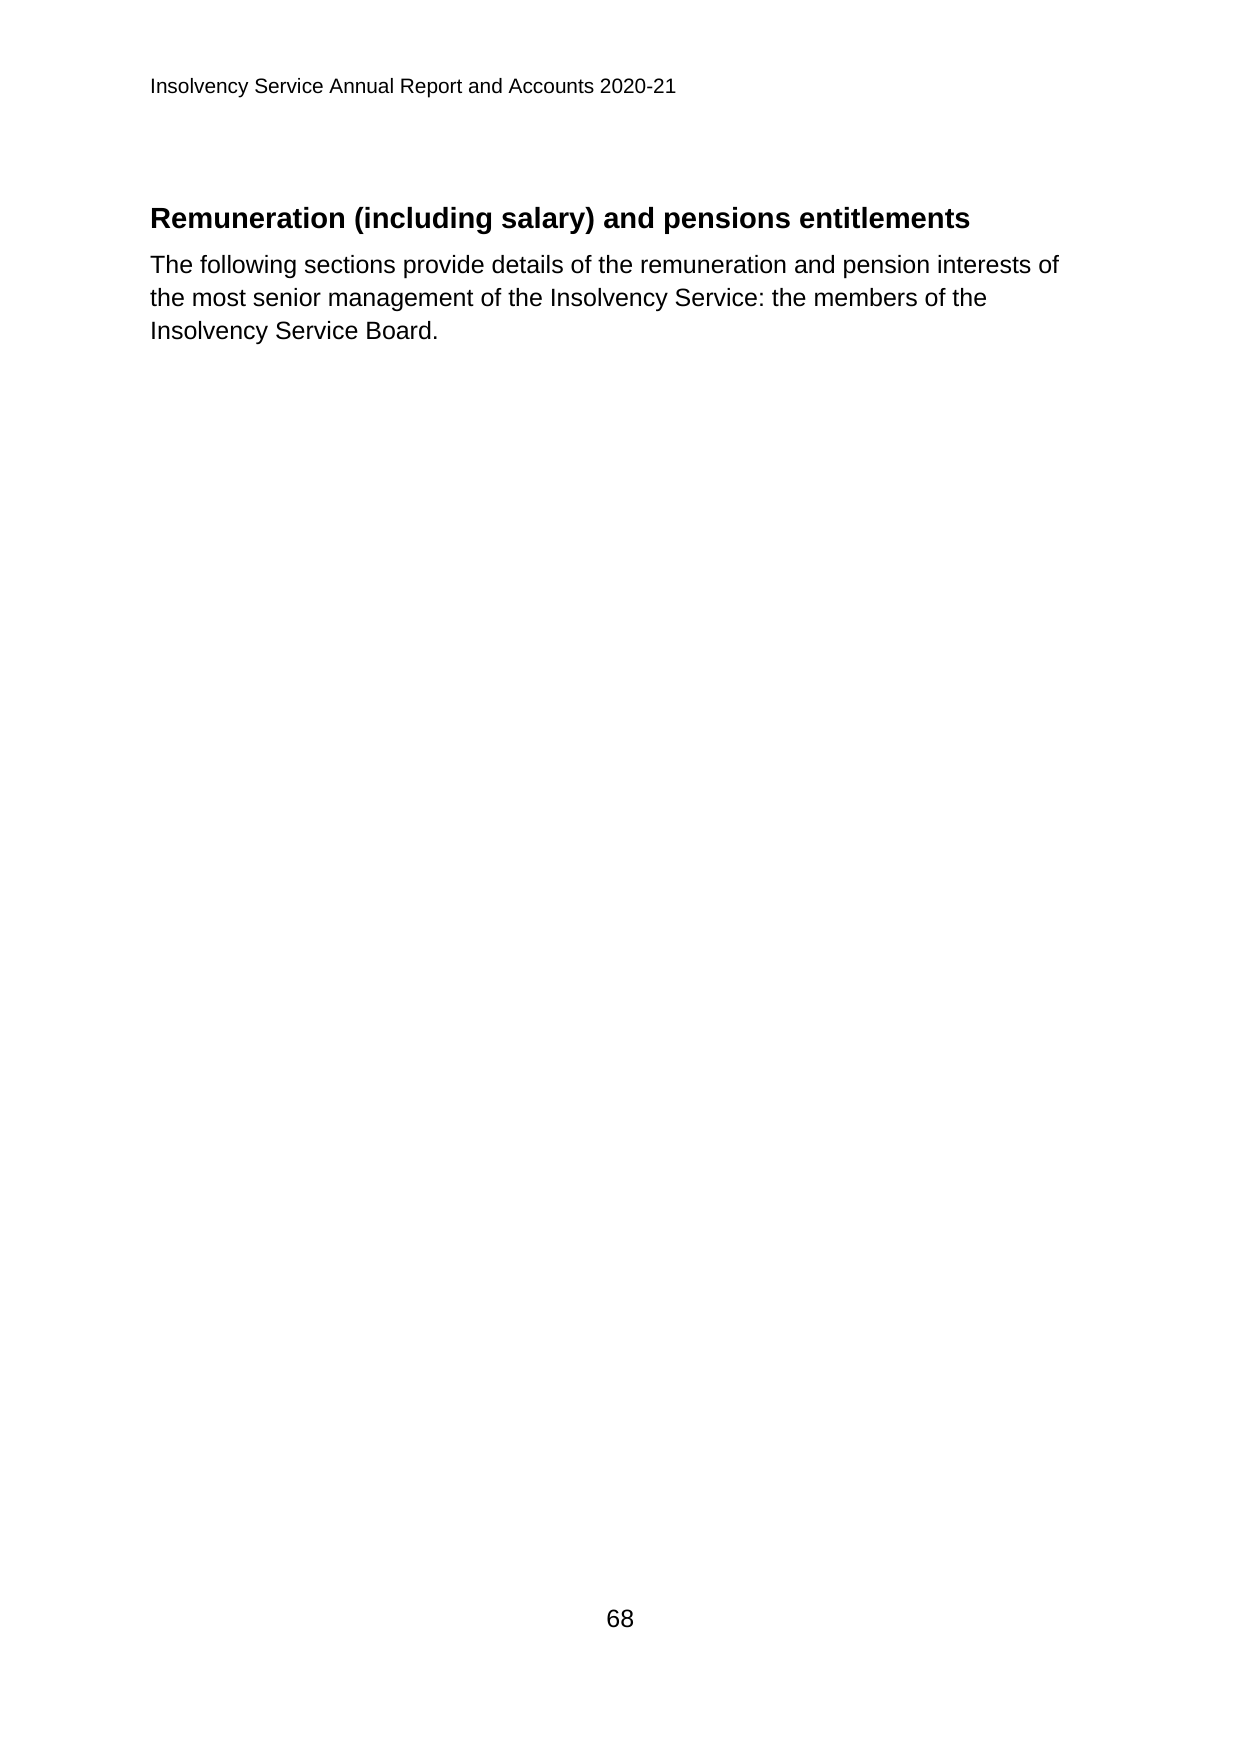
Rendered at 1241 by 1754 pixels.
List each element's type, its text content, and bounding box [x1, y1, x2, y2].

subtitle Remuneration (including salary) and pensions entitlements [150, 202, 1090, 235]
text The following sections provide details of the remuneration and pension interests of the most senior management of the Insolvency Service: the members of the Insolvency Service Board. [150, 250, 1090, 378]
